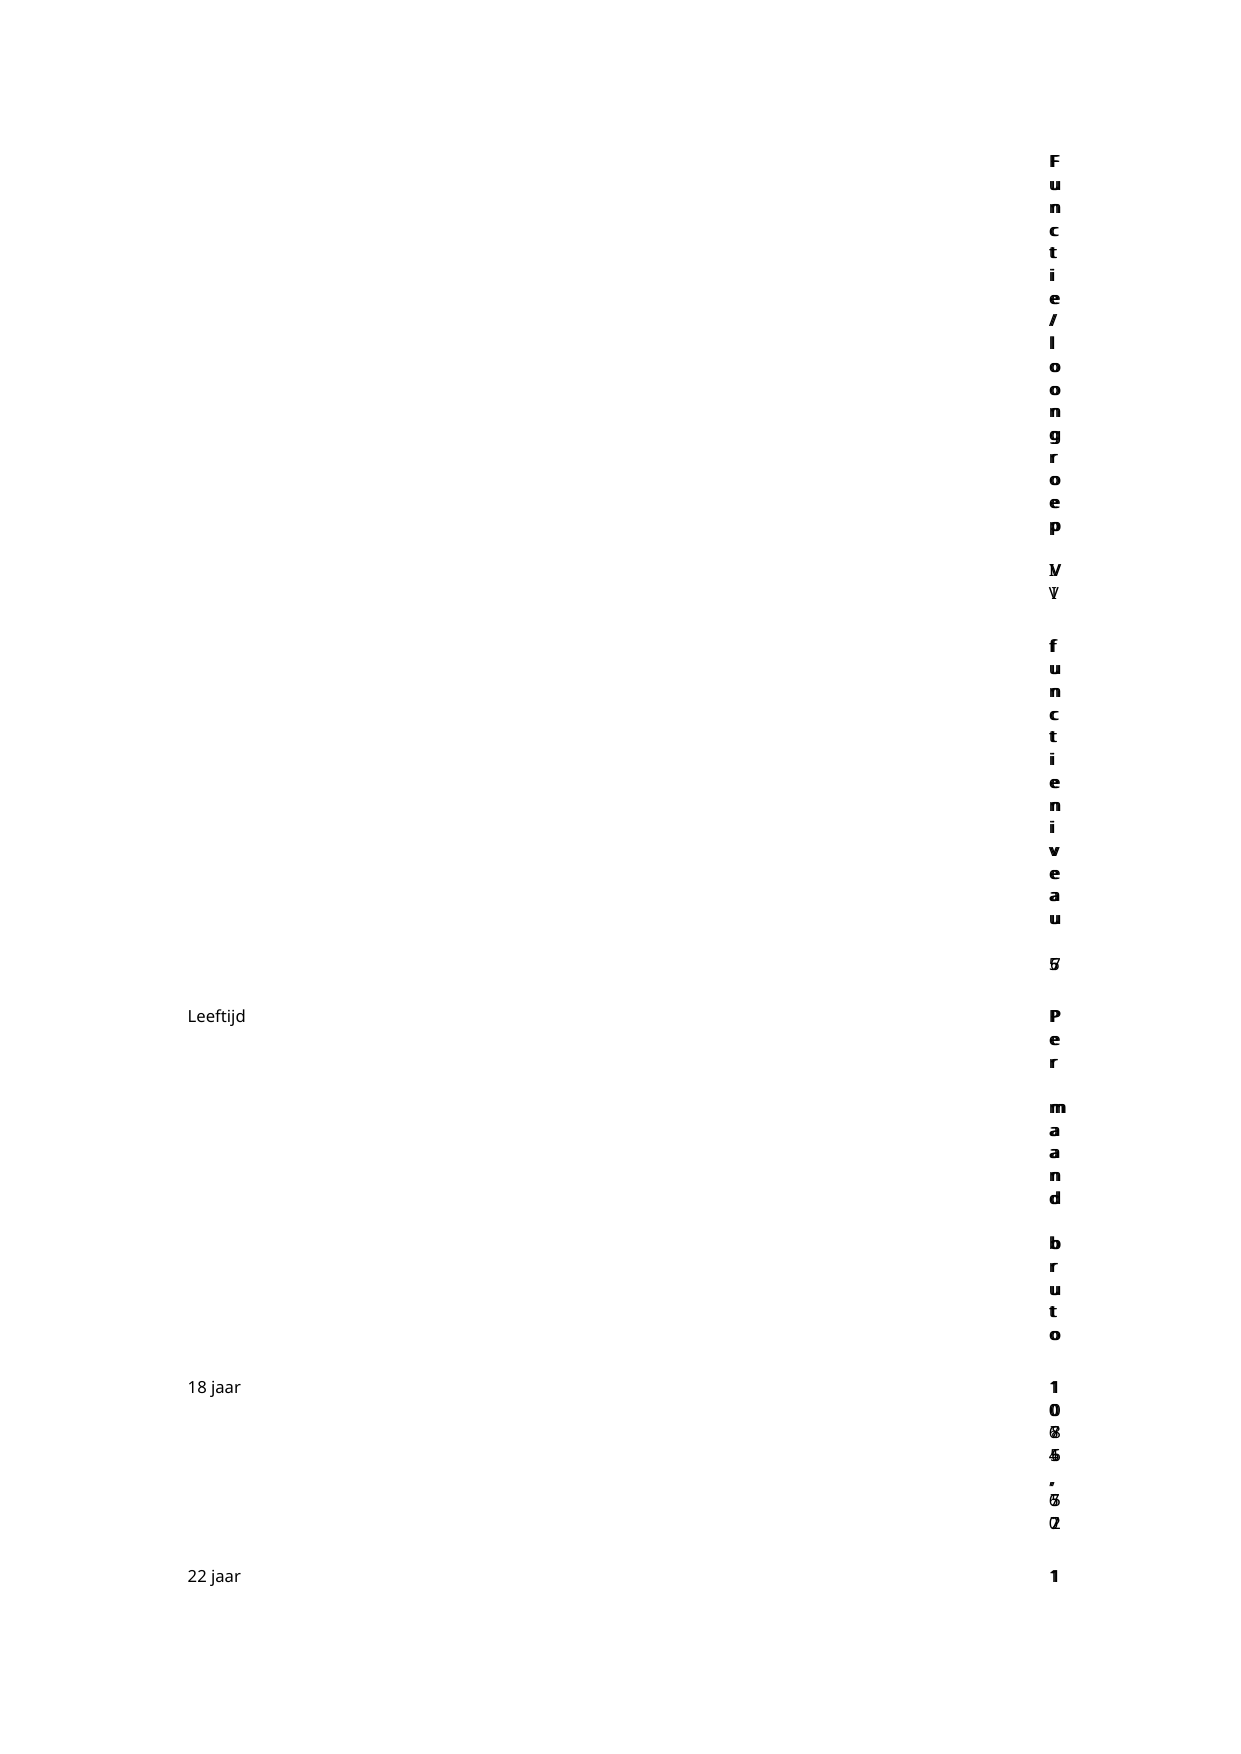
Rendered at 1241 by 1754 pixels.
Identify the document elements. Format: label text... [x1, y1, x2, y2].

table_cell 22 jaar [188, 1564, 1048, 1587]
table_header [188, 150, 1048, 1005]
table_cell Leeftijd [188, 1005, 1048, 1375]
table_cell 18 jaar [188, 1375, 1048, 1564]
